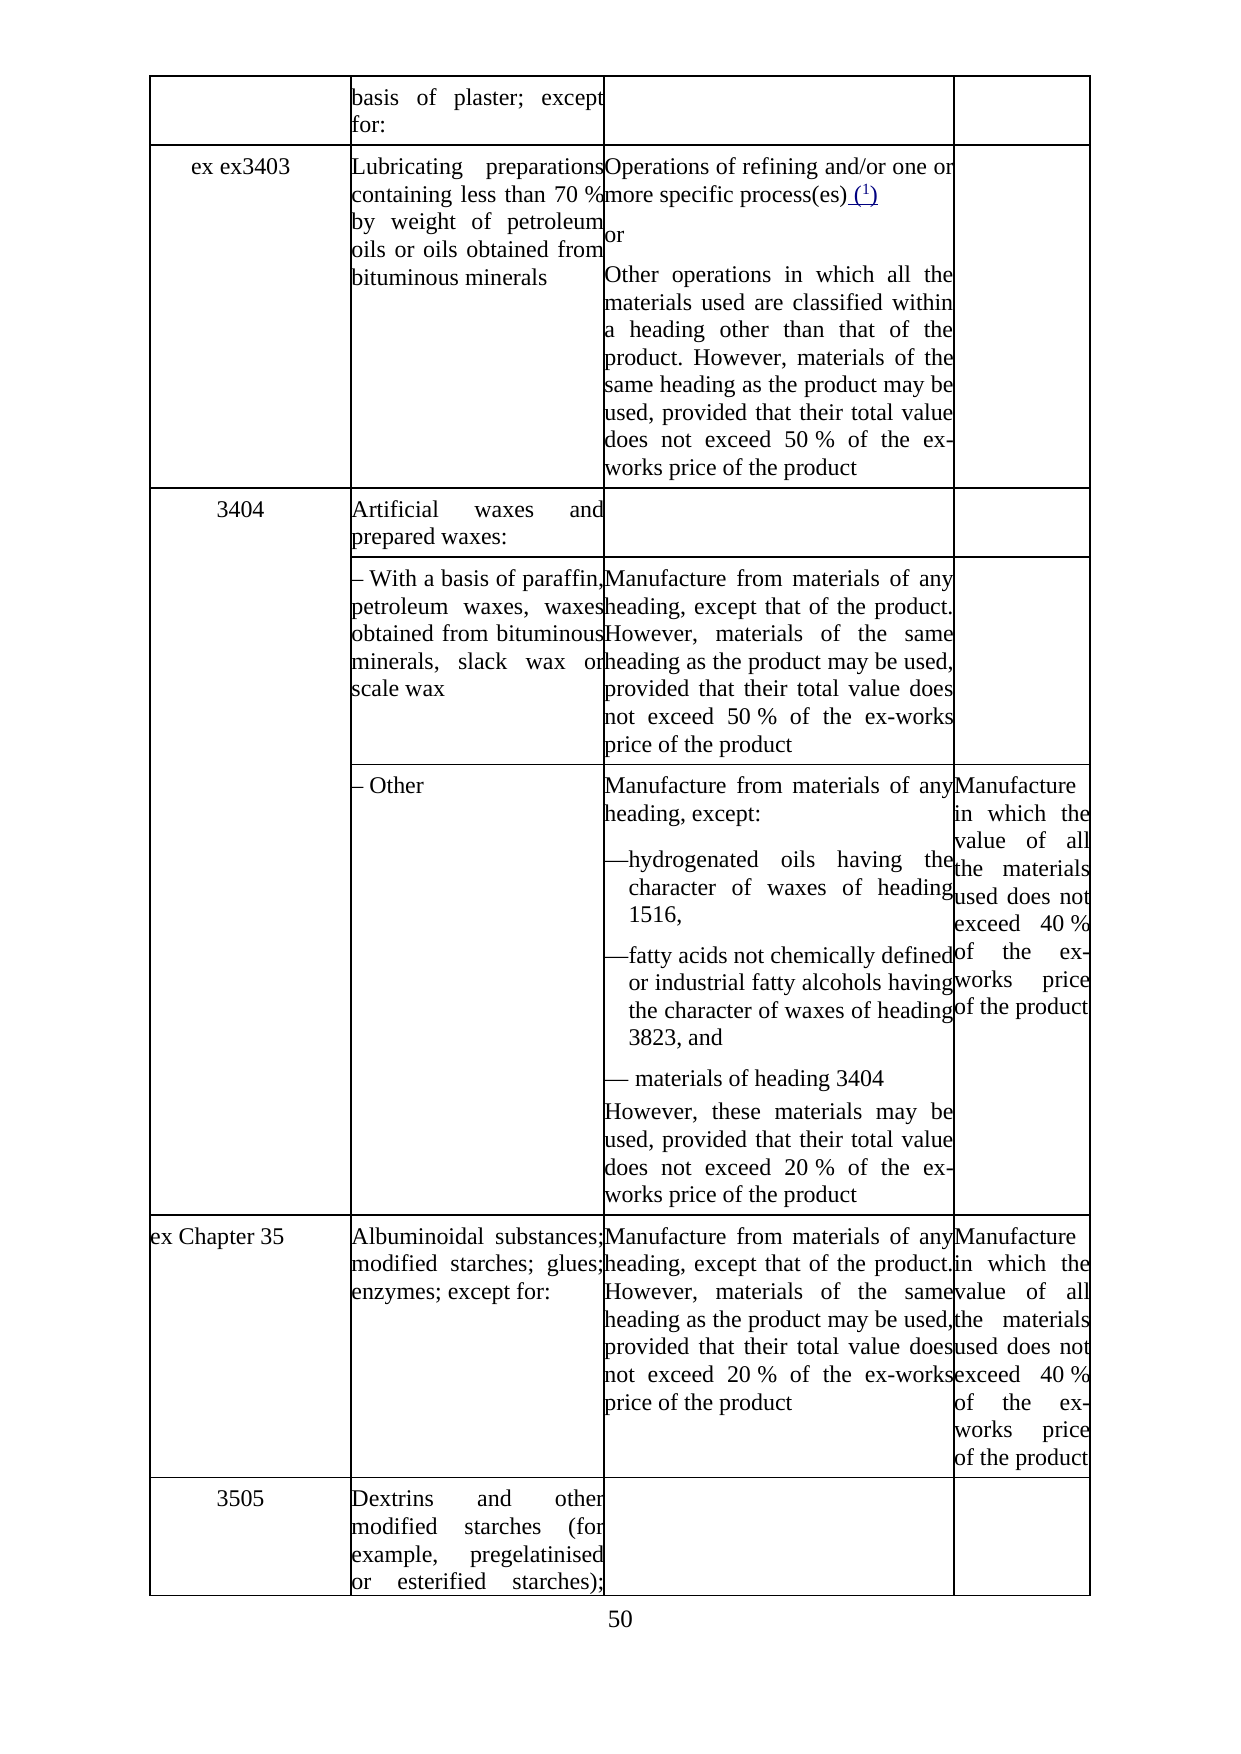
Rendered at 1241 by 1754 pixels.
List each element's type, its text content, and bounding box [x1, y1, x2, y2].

table_cell Manufacture in which the value of all the materials used does not exceed 40 % of the ex-works price of the product [955, 765, 1089, 1214]
table_cell Artificial waxes and prepared waxes: [352, 489, 603, 556]
table_header materials of heading 3404 [635, 1051, 953, 1091]
table_header — [605, 958, 628, 1051]
table_cell ex ex3403 [151, 146, 350, 487]
table_cell 3505 [151, 1478, 350, 1595]
table_cell basis of plaster; except for: [352, 77, 603, 144]
table_header — [605, 1051, 635, 1091]
table_header — [605, 833, 628, 861]
table_cell Manufacture from materials of any heading, except that of the product. However, materials of the same heading as the product may be used, provided that their total value does not exceed 20 % of the ex-works price of the product [605, 1216, 953, 1477]
table_header hydrogenated oils having the character of waxes of heading 1516, [628, 833, 953, 928]
table_cell Manufacture from materials of any heading, except that of the product. However, materials of the same heading as the product may be used, provided that their total value does not exceed 50 % of the ex-works price of the product [605, 558, 953, 763]
table_cell 3404 [151, 489, 350, 1214]
table_cell Operations of refining and/or one or more specific process(es) (1) or Other operations in which all the materials used are classified within a heading other than that of the product. However, materials of the same heading as the product may be used, provided that their total value does not exceed 50 % of the ex-works price of the product [605, 146, 953, 487]
table_cell [151, 77, 350, 144]
table_cell – With a basis of paraffin, petroleum waxes, waxes obtained from bituminous minerals, slack wax or scale wax [352, 558, 603, 763]
table_cell Manufacture from materials of any heading, except: However, these materials may be used, provided that their total value does not exceed 20 % of the ex-works price of the product [605, 765, 953, 1214]
table_cell [605, 1478, 953, 1595]
table_cell Lubricating preparations containing less than 70 % by weight of petroleum oils or oils obtained from bituminous minerals [352, 146, 603, 487]
table_cell Dextrins and other modified starches (for example, pregelatinised or esterified starches); [352, 1478, 603, 1595]
table_cell [605, 77, 953, 144]
table_cell ex Chapter 35 [151, 1216, 350, 1477]
table_cell Albuminoidal substances; modified starches; glues; enzymes; except for: [352, 1216, 603, 1477]
table_header — [605, 928, 628, 957]
table_cell [955, 558, 1089, 763]
table_cell [955, 1478, 1089, 1595]
table_header fatty acids not chemically defined or industrial fatty alcohols having the character of waxes of heading 3823, and [628, 928, 953, 1051]
table_header — [605, 862, 628, 928]
table_cell [955, 489, 1089, 556]
table_cell – Other [352, 765, 603, 1214]
table_cell [605, 489, 953, 556]
table_cell Manufacture in which the value of all the materials used does not exceed 40 % of the ex-works price of the product [955, 1216, 1089, 1477]
table_cell [955, 146, 1089, 487]
table_cell [955, 77, 1089, 144]
